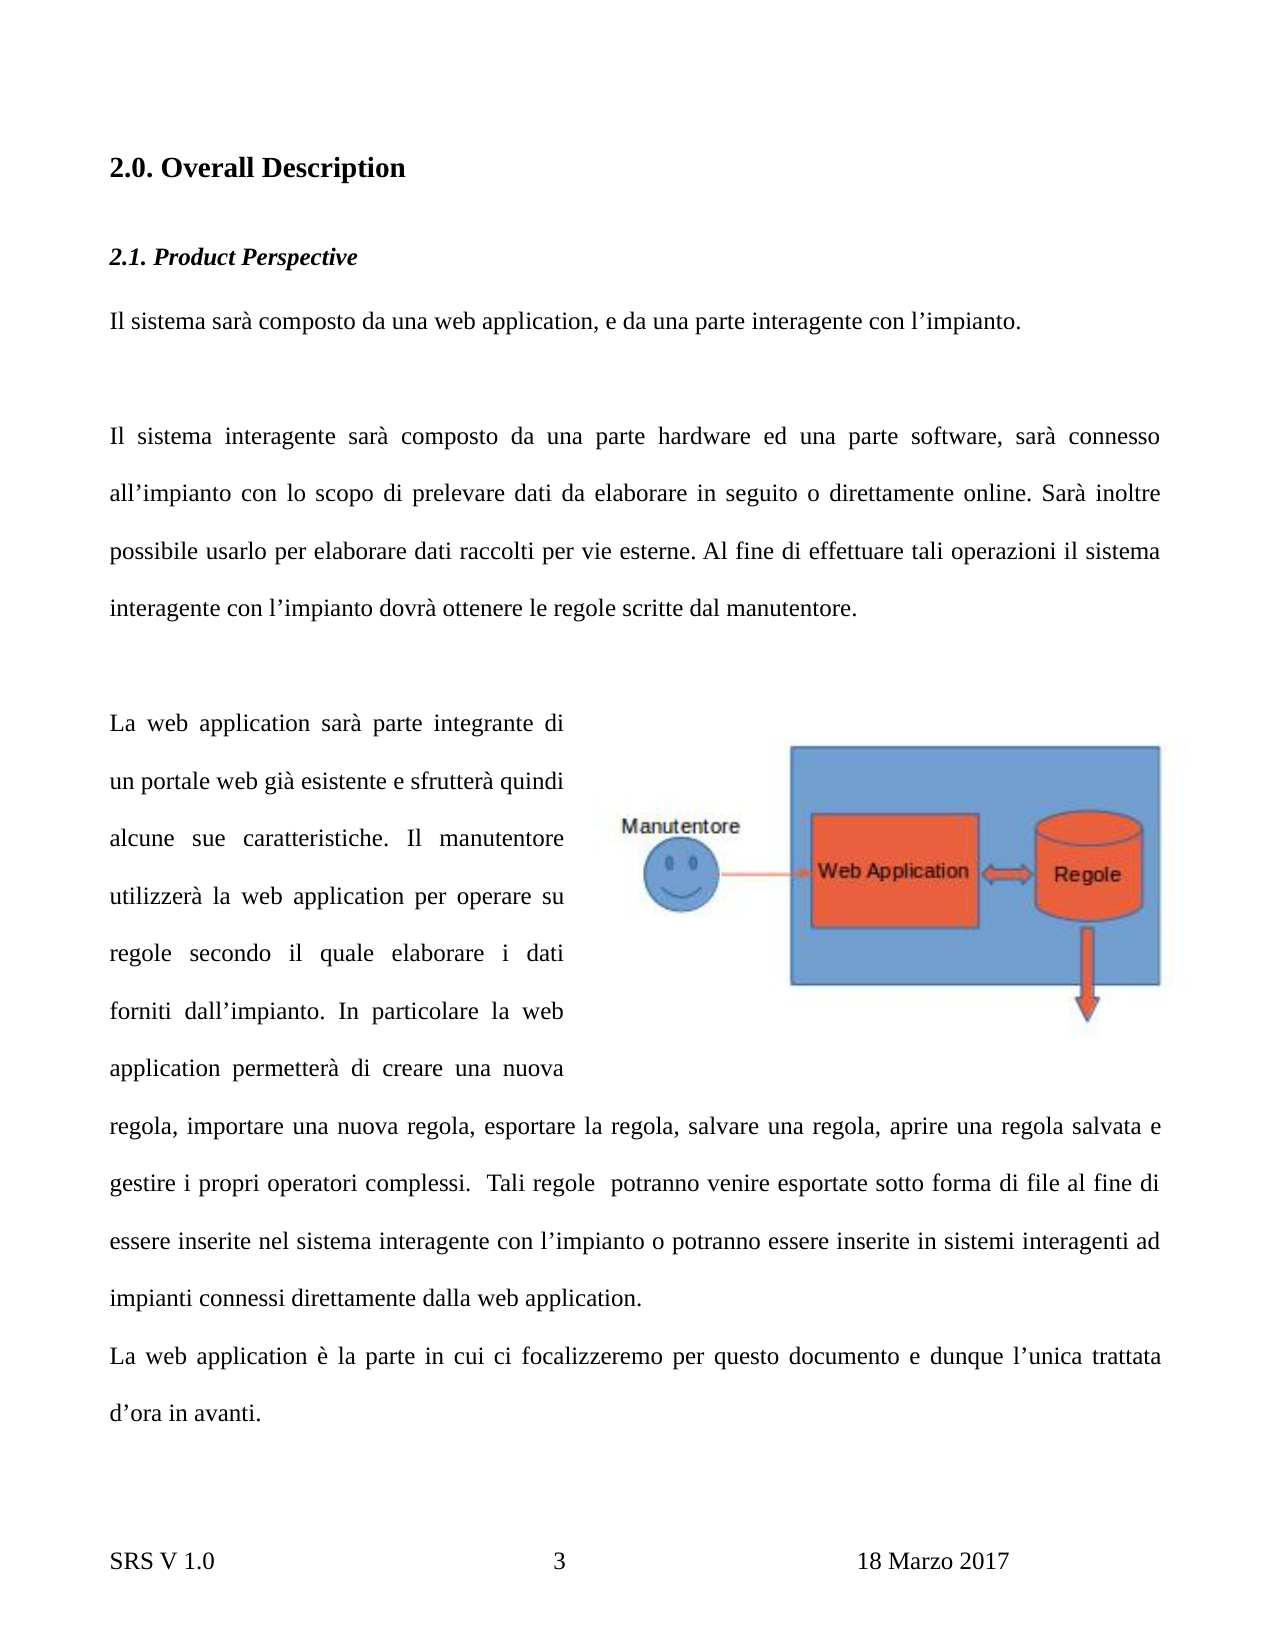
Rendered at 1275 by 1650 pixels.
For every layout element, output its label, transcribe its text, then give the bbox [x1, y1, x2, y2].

subtitle 2.0. Overall Description [109, 150, 1162, 183]
picture [564, 650, 1201, 1072]
subtitle 2.1. Product Perspective [109, 242, 1162, 271]
text Il sistema sarà composto da una web application, e da una parte interagente con l’impianto. [109, 306, 1162, 334]
text Il sistema interagente sarà composto da una parte hardware ed una parte software, sarà connesso all’impianto con lo scopo di prelevare dati da elaborare in seguito o direttamente online. Sarà inoltre possibile usarlo per elaborare dati raccolti per vie esterne. Al fine di effettuare tali operazioni il sistema interagente con l’impianto dovrà ottenere le regole scritte dal manutentore. [109, 421, 1162, 622]
text La web application sarà parte integrante di un portale web già esistente e sfrutterà quindi alcune sue caratteristiche. Il manutentore utilizzerà la web application per operare su regole secondo il quale elaborare i dati forniti dall’impianto. In particolare la web application permetterà di creare una nuova regola, importare una nuova regola, esportare la regola, salvare una regola, aprire una regola salvata e gestire i propri operatori complessi. Tali regole potranno venire esportate sotto forma di file al fine di essere inserite nel sistema interagente con l’impianto o potranno essere inserite in sistemi interagenti ad impianti connessi direttamente dalla web application. [109, 1072, 1162, 1312]
text La web application è la parte in cui ci focalizzeremo per questo documento e dunque l’unica trattata d’ora in avanti. [109, 1341, 1162, 1427]
